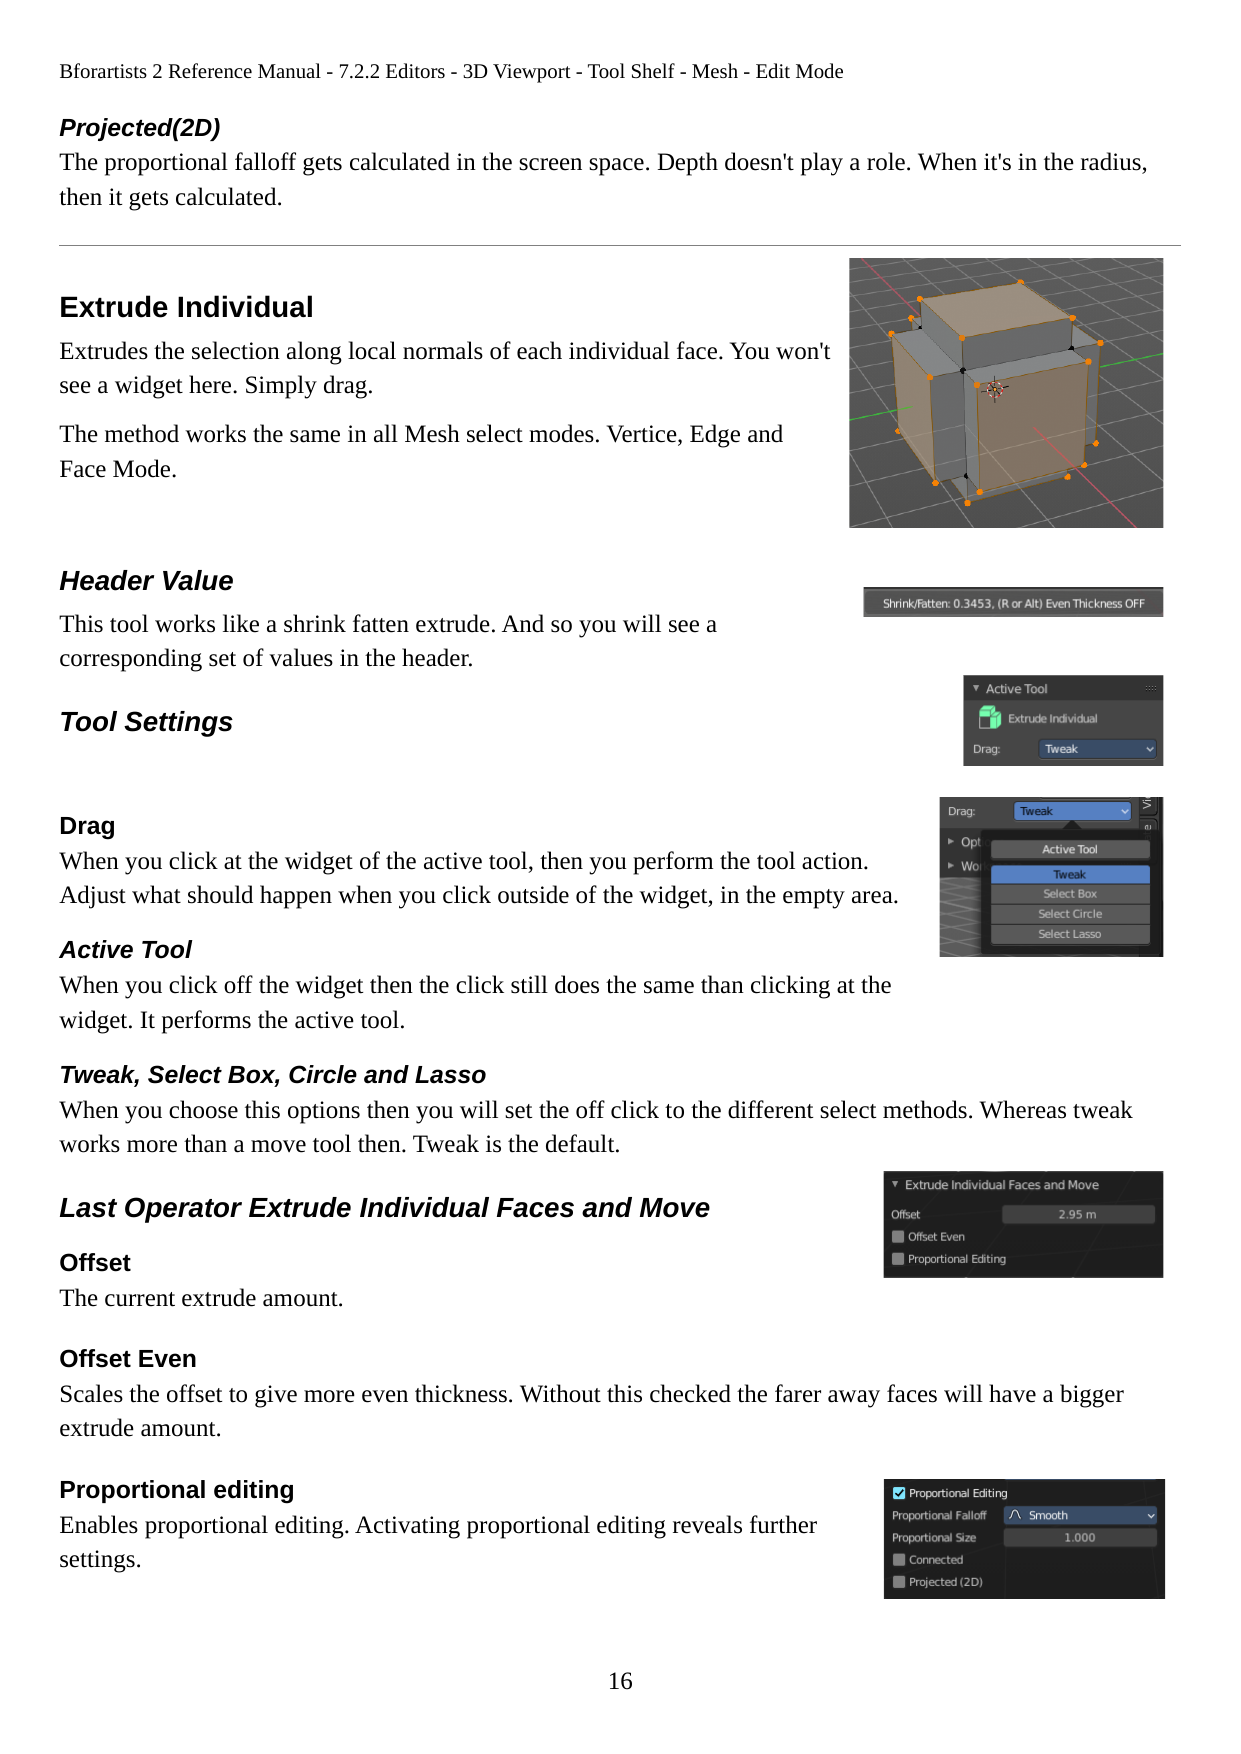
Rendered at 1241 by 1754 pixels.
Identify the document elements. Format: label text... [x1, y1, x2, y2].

subtitle Projected(2D) [59, 113, 1181, 141]
text Extrudes the selection along local normals of each individual face. You won't see a widget here. Simply drag. [59, 336, 849, 399]
subtitle Drag [59, 811, 939, 839]
picture [863, 587, 1164, 617]
text This tool works like a shrink fatten extrude. And so you will see a corresponding set of values in the header. [59, 609, 1181, 672]
subtitle [1164, 1248, 1181, 1276]
subtitle Last Operator Extrude Individual Faces and Move [59, 1191, 883, 1223]
text When you click at the widget of the active tool, then you perform the tool action. Adjust what should happen when you click outside of the widget, in the empty area. [59, 846, 939, 909]
subtitle [1164, 705, 1181, 737]
text When you choose this options then you will set the off click to the different select methods. Whereas tweak works more than a move tool then. Tweak is the default. [59, 1095, 1181, 1158]
text The current extrude amount. [59, 1283, 1181, 1311]
subtitle Offset Even [59, 1344, 1181, 1373]
picture [963, 675, 1164, 766]
subtitle Tool Settings [59, 705, 963, 737]
picture [883, 1479, 1166, 1599]
picture [883, 1171, 1164, 1278]
picture [939, 797, 1164, 957]
text Enables proportional editing. Activating proportional editing reveals further settings. [59, 1510, 883, 1573]
text The proportional falloff gets calculated in the screen space. Depth doesn't play a role. When it's in the radius, then it gets calculated. [59, 147, 1181, 211]
subtitle [1164, 290, 1181, 323]
subtitle Offset [59, 1248, 883, 1276]
subtitle Header Value [59, 564, 1181, 596]
text Scales the offset to give more even thickness. Without this checked the farer away faces will have a bigger extrude amount. [59, 1379, 1181, 1442]
subtitle [1164, 811, 1181, 839]
text The method works the same in all Mesh select modes. Vertice, Edge and Face Mode. [59, 419, 849, 483]
picture [849, 258, 1164, 528]
text When you click off the widget then the click still does the same than clicking at the widget. It performs the active tool. [59, 970, 1181, 1033]
subtitle Active Tool [59, 936, 1181, 964]
subtitle Tweak, Select Box, Circle and Lasso [59, 1060, 1181, 1089]
subtitle Extrude Individual [59, 290, 849, 323]
subtitle Proportional editing [59, 1475, 1181, 1503]
